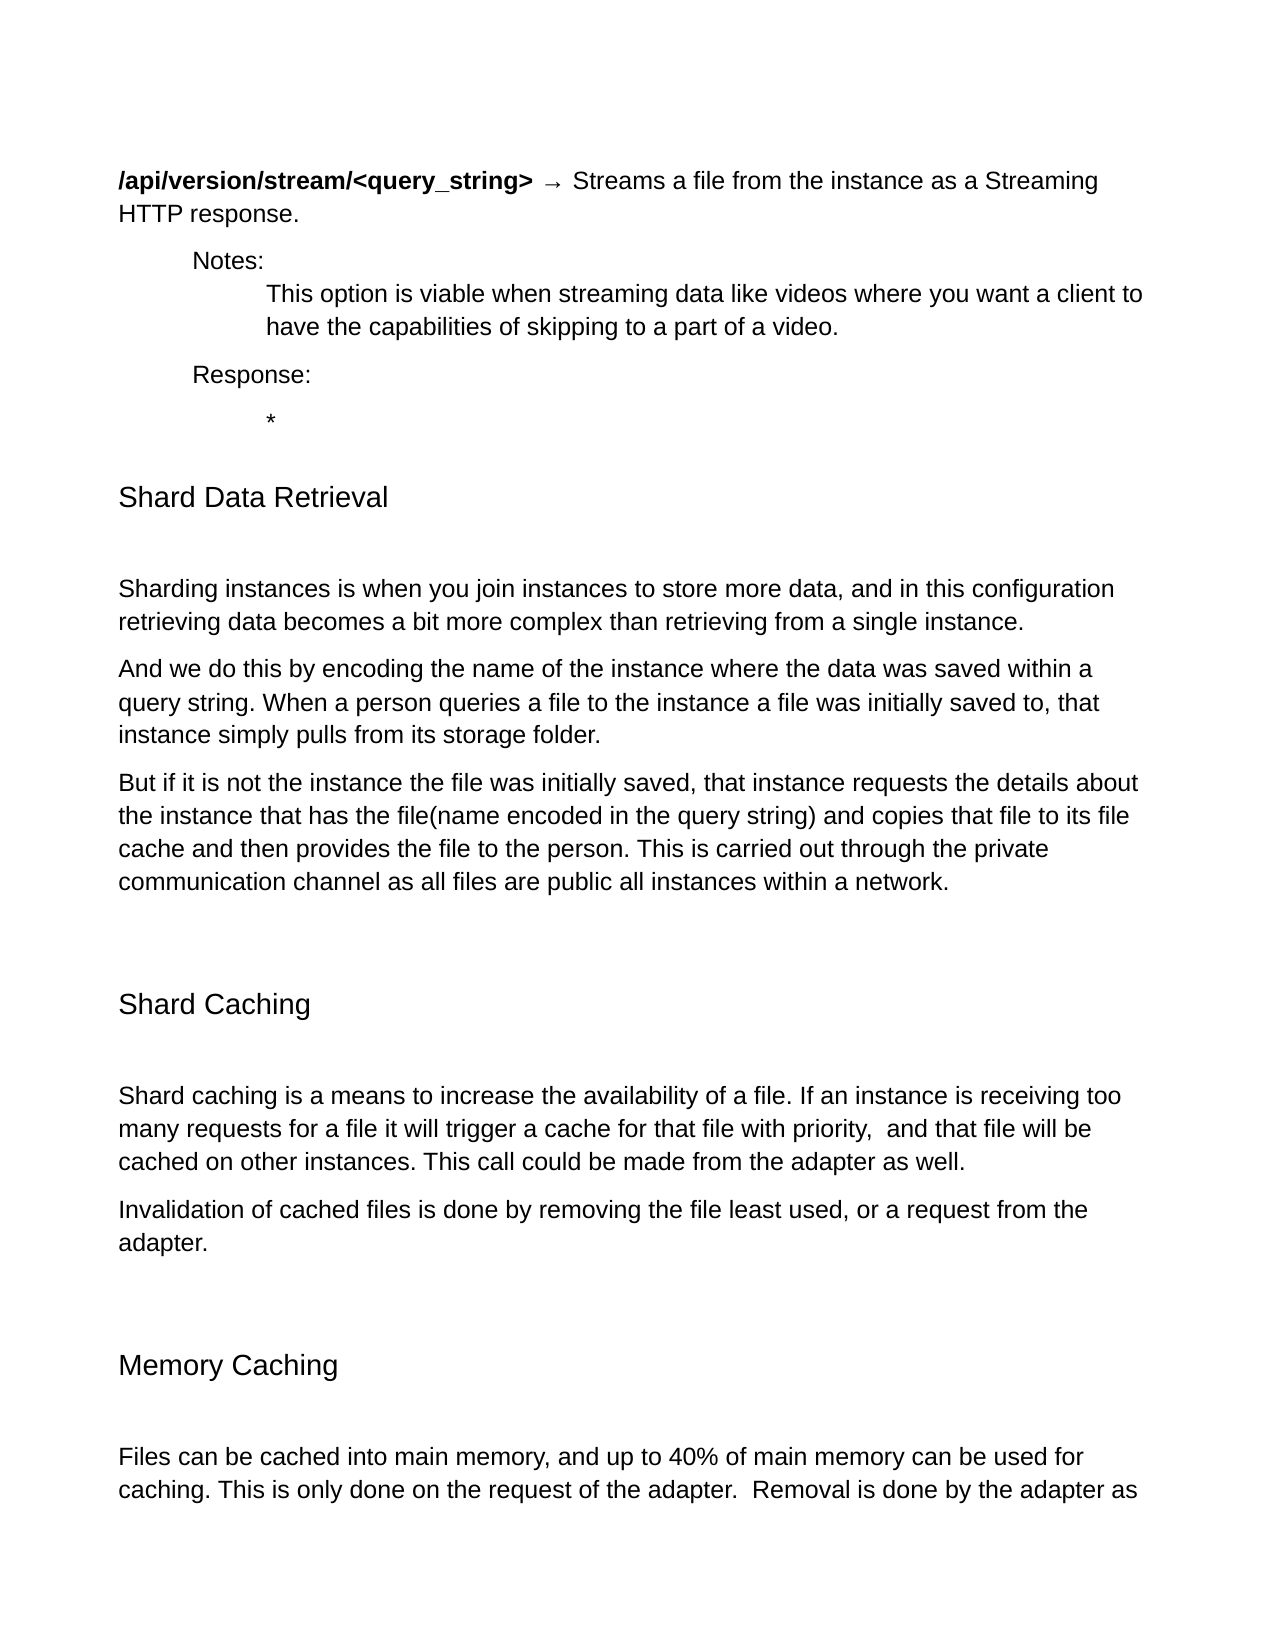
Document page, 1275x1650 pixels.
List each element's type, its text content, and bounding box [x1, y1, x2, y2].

text /api/version/stream/<query_string> → Streams a file from the instance as a Streaming HTTP response. [118, 166, 1157, 227]
text And we do this by encoding the name of the instance where the data was saved within a query string. When a person queries a file to the instance a file was initially saved to, that instance simply pulls from its storage folder. [118, 654, 1157, 749]
text Files can be cached into main memory, and up to 40% of main memory can be used for caching. This is only done on the request of the adapter. Removal is done by the adapter as [118, 1442, 1157, 1503]
text Sharding instances is when you join instances to store more data, and in this configuration retrieving data becomes a bit more complex than retrieving from a single instance. [118, 574, 1157, 636]
text Shard caching is a means to increase the availability of a file. If an instance is receiving too many requests for a file it will trigger a cache for that file with priority, and that file will be cached on other instances. This call could be made from the adapter as well. [118, 1081, 1157, 1176]
text * [118, 408, 1157, 436]
text But if it is not the instance the file was initially saved, that instance requests the details about the instance that has the file(name encoded in the query string) and copies that file to its file cache and then provides the file to the person. This is carried out through the private communication channel as all files are public all instances within a network. [118, 768, 1157, 896]
text Invalidation of cached files is done by removing the file least used, or a request from the adapter. [118, 1195, 1157, 1256]
subtitle Memory Caching [118, 1348, 1157, 1381]
text Response: [118, 360, 1157, 389]
subtitle Shard Caching [118, 987, 1157, 1021]
subtitle Shard Data Retrieval [118, 480, 1157, 514]
text Notes: This option is viable when streaming data like videos where you want a client to have the capabilities of skipping to a part of a video. [118, 246, 1157, 341]
